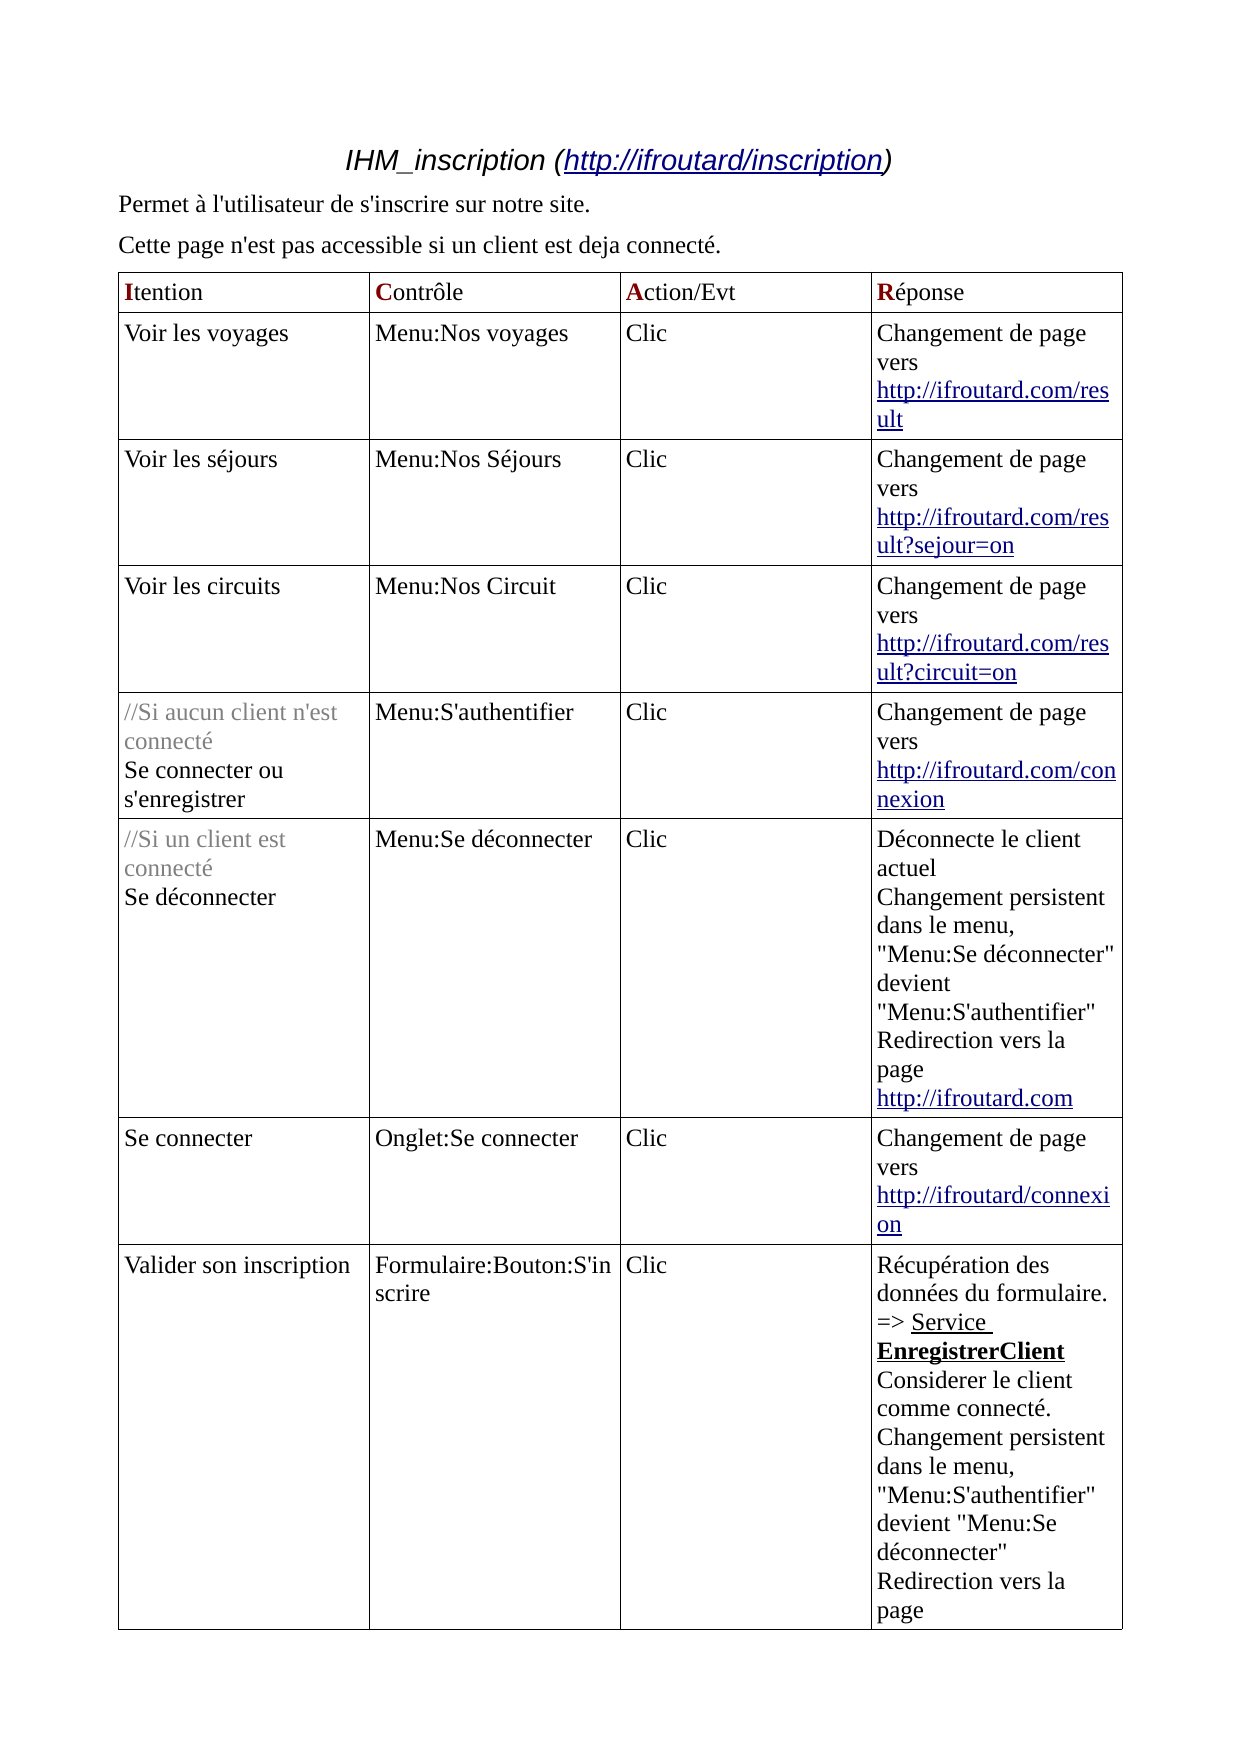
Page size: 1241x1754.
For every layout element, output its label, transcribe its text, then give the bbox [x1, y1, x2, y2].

table_cell Menu:Nos Circuit [370, 566, 620, 692]
table_cell //Si aucun client n'est connecté Se connecter ou s'enregistrer [119, 693, 369, 818]
table_cell Menu:Nos Séjours [370, 440, 620, 565]
table_cell Changement de page vers http://ifroutard.com/result?sejour=on [872, 440, 1122, 565]
table_header Action/Evt [621, 273, 871, 312]
table_cell Voir les circuits [119, 566, 369, 692]
table_cell Clic [621, 313, 871, 438]
table_cell Menu:S'authentifier [370, 693, 620, 818]
table_cell Récupération des données du formulaire. => Service EnregistrerClient Considerer le client comme connecté. Changement persistent dans le menu, "Menu:S'authentifier" devient "Menu:Se déconnecter" Redirection vers la page [872, 1245, 1122, 1629]
table_cell Déconnecte le client actuel Changement persistent dans le menu, "Menu:Se déconnecter" devient "Menu:S'authentifier" Redirection vers la page http://ifroutard.com [872, 819, 1122, 1117]
table_cell Menu:Nos voyages [370, 313, 620, 438]
table_cell Voir les voyages [119, 313, 369, 438]
table_cell Valider son inscription [119, 1245, 369, 1629]
table_cell Clic [621, 566, 871, 692]
table_cell Changement de page vers http://ifroutard.com/result [872, 313, 1122, 438]
table_cell Menu:Se déconnecter [370, 819, 620, 1117]
table_cell Changement de page vers http://ifroutard.com/result?circuit=on [872, 566, 1122, 692]
table_cell Formulaire:Bouton:S'inscrire [370, 1245, 620, 1629]
table_cell Clic [621, 819, 871, 1117]
table_cell Voir les séjours [119, 440, 369, 565]
table_cell Changement de page vers http://ifroutard.com/connexion [872, 693, 1122, 818]
table_cell Changement de page vers http://ifroutard/connexion [872, 1118, 1122, 1244]
table_cell //Si un client est connecté Se déconnecter [119, 819, 369, 1117]
table_header Itention [119, 273, 369, 312]
text Cette page n'est pas accessible si un client est deja connecté. [118, 230, 1122, 259]
table_cell Onglet:Se connecter [370, 1118, 620, 1244]
text Permet à l'utilisateur de s'inscrire sur notre site. [118, 189, 1122, 218]
table_cell Clic [621, 440, 871, 565]
table_header Réponse [872, 273, 1122, 312]
subtitle IHM_inscription (http://ifroutard/inscription) [118, 143, 1122, 177]
table_cell Clic [621, 693, 871, 818]
table_cell Clic [621, 1245, 871, 1629]
table_cell Clic [621, 1118, 871, 1244]
table_header Contrôle [370, 273, 620, 312]
table_cell Se connecter [119, 1118, 369, 1244]
